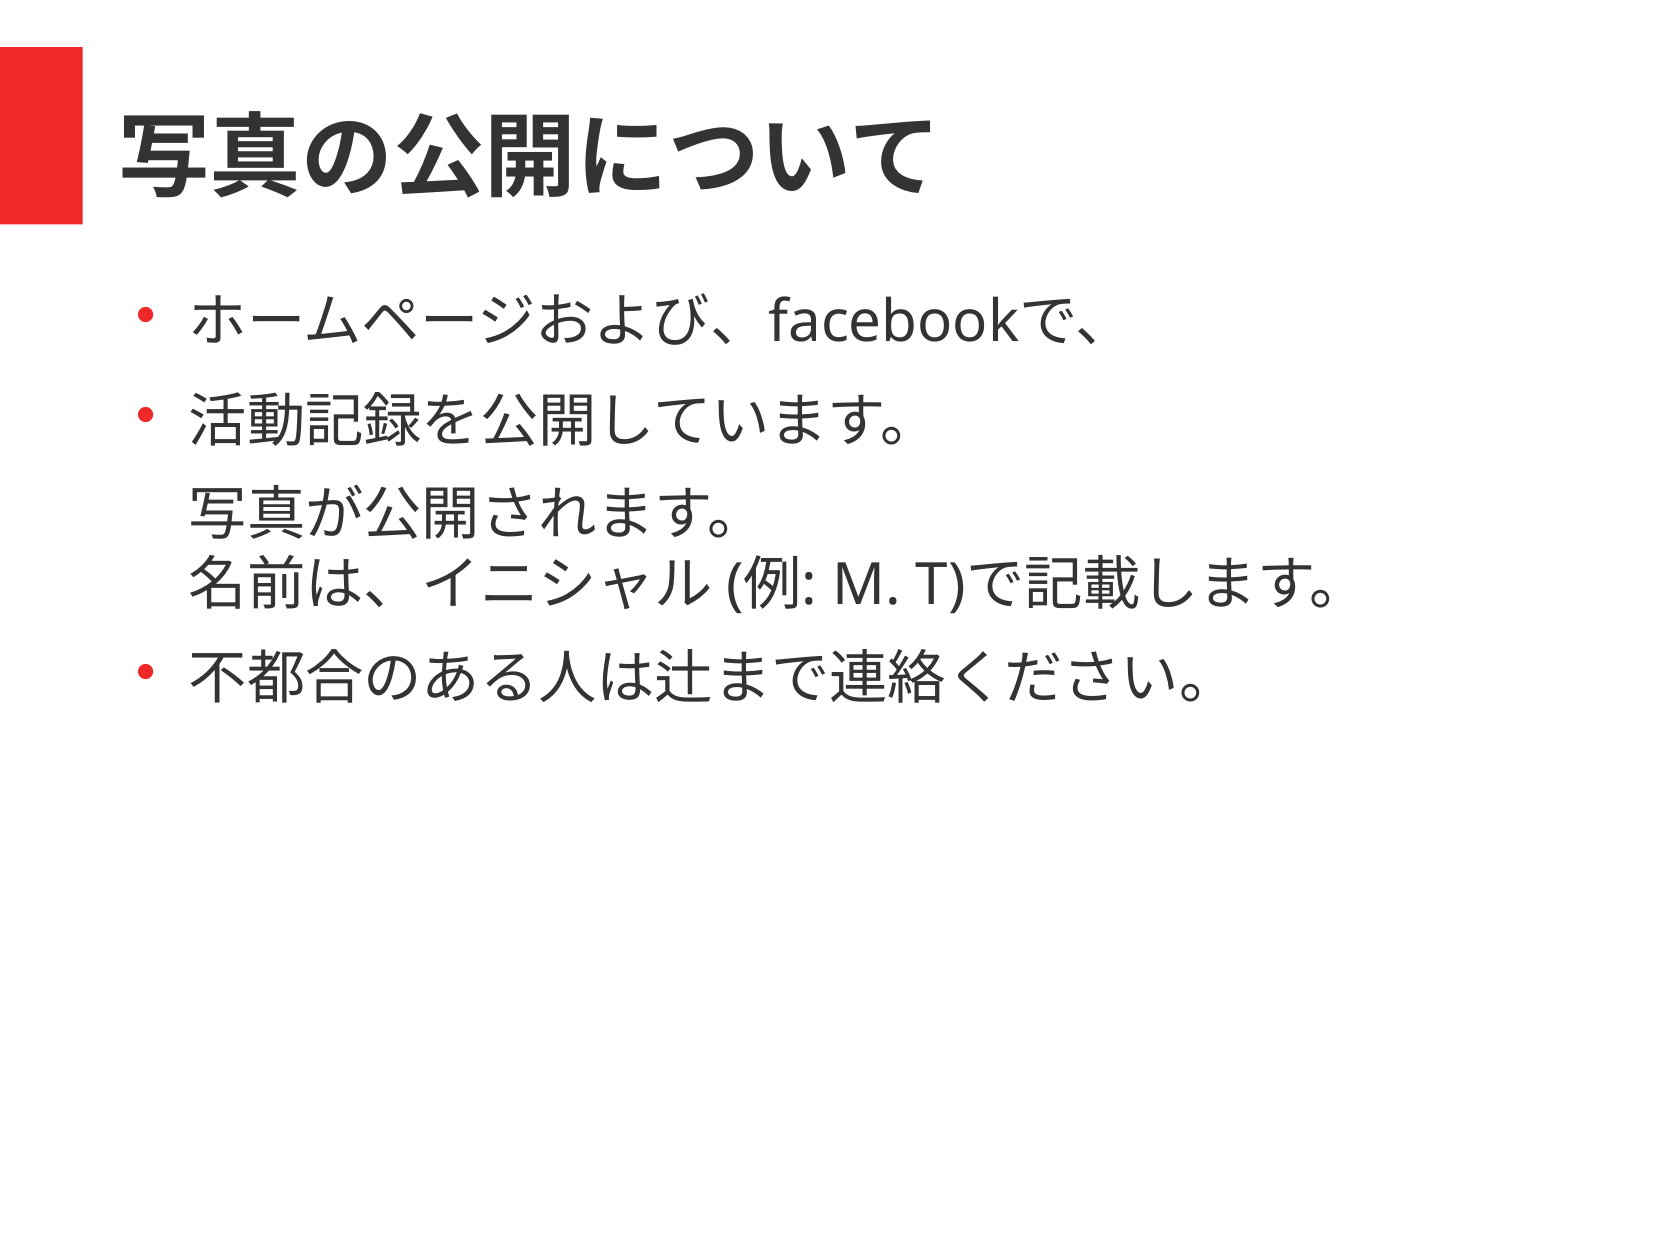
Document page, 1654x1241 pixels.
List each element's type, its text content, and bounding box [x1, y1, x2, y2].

text_box 写真の公開について [118, 49, 1571, 257]
text_box ホームページおよび、facebookで、 活動記録を公開しています。 写真が公開されます。 名前は、イニシャル (例: M. T)で記載します。 不都合のある人は辻まで連絡ください。 [118, 283, 1536, 1099]
